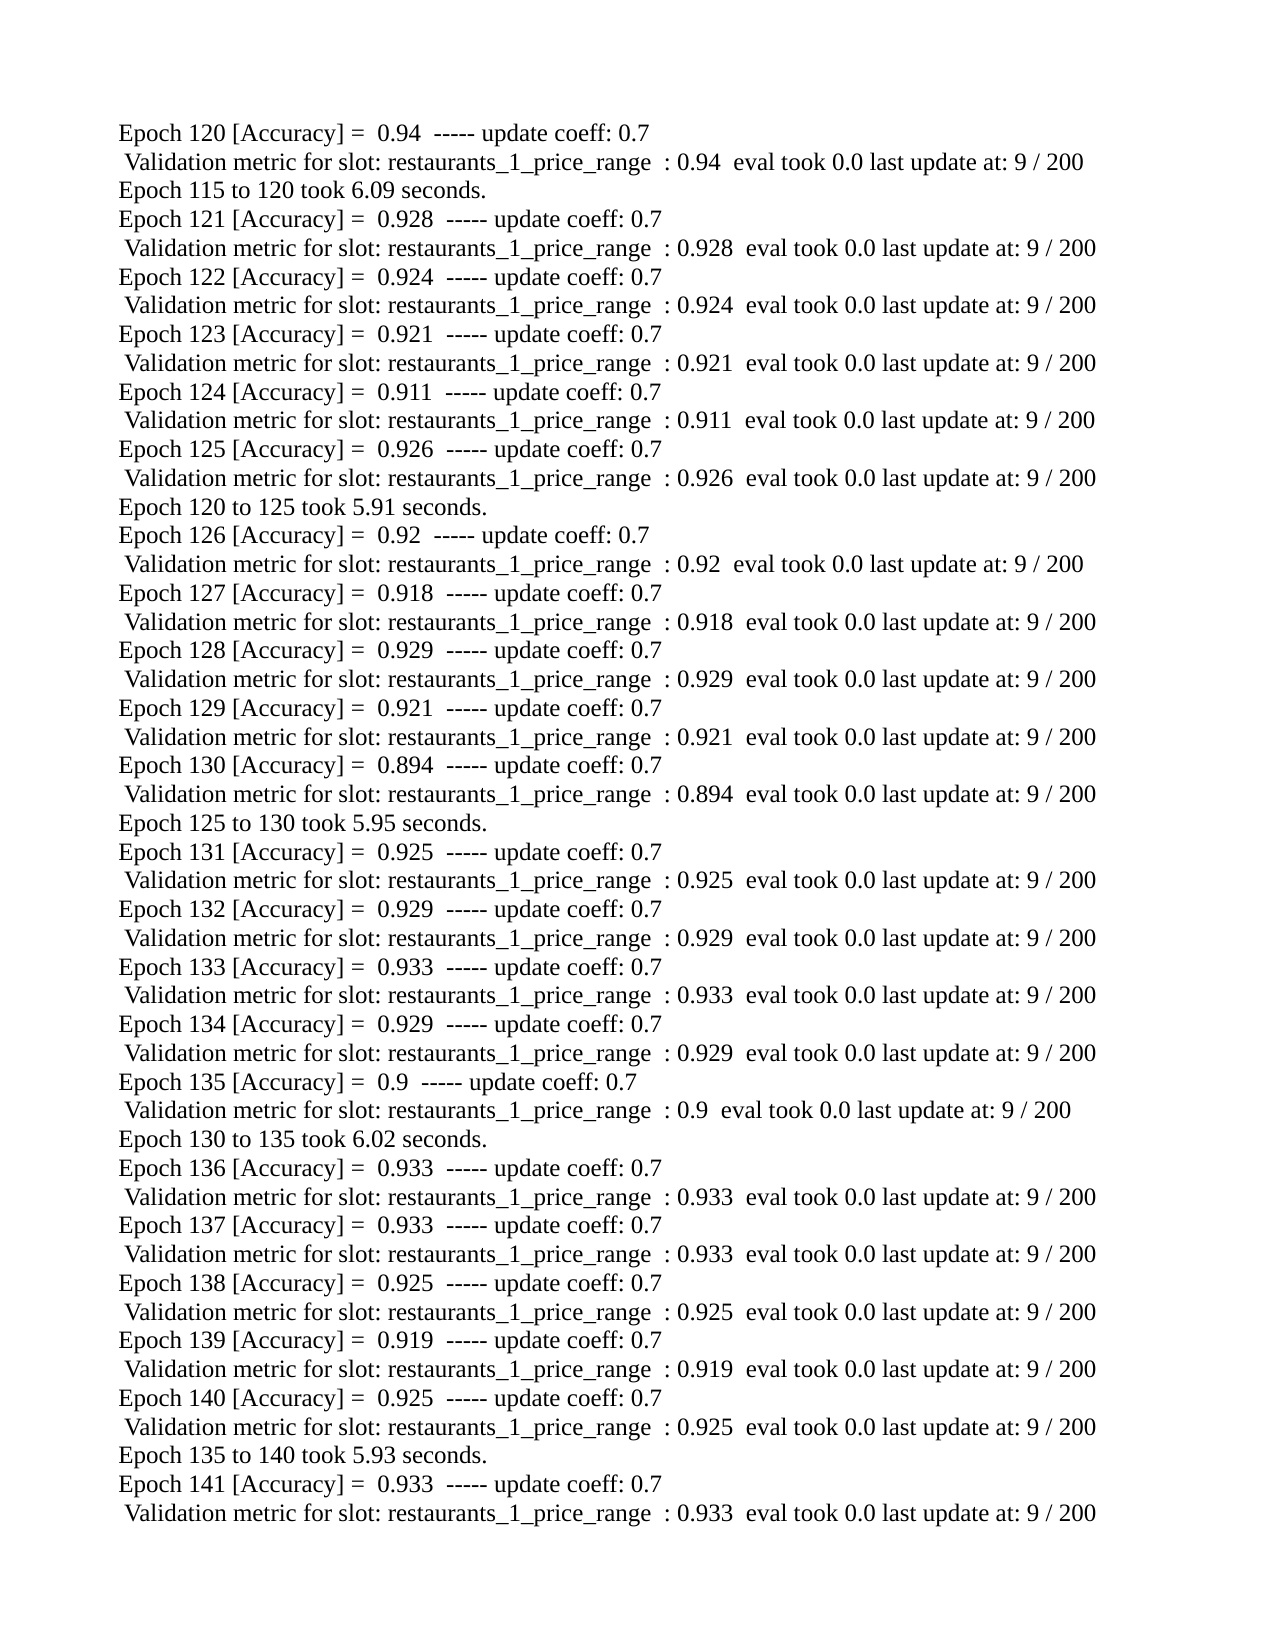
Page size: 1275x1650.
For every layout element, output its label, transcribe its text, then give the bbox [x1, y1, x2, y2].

text Epoch 130 to 135 took 6.02 seconds. [118, 1124, 1157, 1153]
text Epoch 126 [Accuracy] = 0.92 ----- update coeff: 0.7 [118, 521, 1157, 549]
text Epoch 115 to 120 took 6.09 seconds. [118, 176, 1157, 204]
text Epoch 134 [Accuracy] = 0.929 ----- update coeff: 0.7 [118, 1009, 1157, 1038]
text Validation metric for slot: restaurants_1_price_range : 0.929 eval took 0.0 last update at: 9 / 200 [118, 1038, 1157, 1067]
text Validation metric for slot: restaurants_1_price_range : 0.933 eval took 0.0 last update at: 9 / 200 [118, 981, 1157, 1009]
text Validation metric for slot: restaurants_1_price_range : 0.911 eval took 0.0 last update at: 9 / 200 [118, 406, 1157, 434]
text Validation metric for slot: restaurants_1_price_range : 0.921 eval took 0.0 last update at: 9 / 200 [118, 722, 1157, 751]
text Validation metric for slot: restaurants_1_price_range : 0.918 eval took 0.0 last update at: 9 / 200 [118, 607, 1157, 636]
text Epoch 132 [Accuracy] = 0.929 ----- update coeff: 0.7 [118, 894, 1157, 923]
text Validation metric for slot: restaurants_1_price_range : 0.925 eval took 0.0 last update at: 9 / 200 [118, 1297, 1157, 1326]
text Validation metric for slot: restaurants_1_price_range : 0.924 eval took 0.0 last update at: 9 / 200 [118, 291, 1157, 319]
text Epoch 138 [Accuracy] = 0.925 ----- update coeff: 0.7 [118, 1268, 1157, 1297]
text Validation metric for slot: restaurants_1_price_range : 0.925 eval took 0.0 last update at: 9 / 200 [118, 866, 1157, 894]
text Validation metric for slot: restaurants_1_price_range : 0.933 eval took 0.0 last update at: 9 / 200 [118, 1498, 1157, 1527]
text Epoch 123 [Accuracy] = 0.921 ----- update coeff: 0.7 [118, 319, 1157, 348]
text Validation metric for slot: restaurants_1_price_range : 0.894 eval took 0.0 last update at: 9 / 200 [118, 779, 1157, 808]
text Epoch 120 to 125 took 5.91 seconds. [118, 492, 1157, 521]
text Epoch 141 [Accuracy] = 0.933 ----- update coeff: 0.7 [118, 1469, 1157, 1498]
text Validation metric for slot: restaurants_1_price_range : 0.928 eval took 0.0 last update at: 9 / 200 [118, 233, 1157, 262]
text Validation metric for slot: restaurants_1_price_range : 0.929 eval took 0.0 last update at: 9 / 200 [118, 923, 1157, 952]
text Epoch 121 [Accuracy] = 0.928 ----- update coeff: 0.7 [118, 204, 1157, 233]
text Epoch 122 [Accuracy] = 0.924 ----- update coeff: 0.7 [118, 262, 1157, 291]
text Epoch 120 [Accuracy] = 0.94 ----- update coeff: 0.7 [118, 118, 1157, 147]
text Validation metric for slot: restaurants_1_price_range : 0.926 eval took 0.0 last update at: 9 / 200 [118, 463, 1157, 492]
text Epoch 133 [Accuracy] = 0.933 ----- update coeff: 0.7 [118, 952, 1157, 981]
text Epoch 131 [Accuracy] = 0.925 ----- update coeff: 0.7 [118, 837, 1157, 866]
text Epoch 125 [Accuracy] = 0.926 ----- update coeff: 0.7 [118, 434, 1157, 463]
text Epoch 135 to 140 took 5.93 seconds. [118, 1441, 1157, 1469]
text Validation metric for slot: restaurants_1_price_range : 0.9 eval took 0.0 last update at: 9 / 200 [118, 1096, 1157, 1124]
text Epoch 128 [Accuracy] = 0.929 ----- update coeff: 0.7 [118, 636, 1157, 664]
text Epoch 139 [Accuracy] = 0.919 ----- update coeff: 0.7 [118, 1326, 1157, 1354]
text Validation metric for slot: restaurants_1_price_range : 0.921 eval took 0.0 last update at: 9 / 200 [118, 348, 1157, 377]
text Validation metric for slot: restaurants_1_price_range : 0.933 eval took 0.0 last update at: 9 / 200 [118, 1239, 1157, 1268]
text Validation metric for slot: restaurants_1_price_range : 0.92 eval took 0.0 last update at: 9 / 200 [118, 549, 1157, 578]
text Epoch 130 [Accuracy] = 0.894 ----- update coeff: 0.7 [118, 751, 1157, 779]
text Epoch 136 [Accuracy] = 0.933 ----- update coeff: 0.7 [118, 1153, 1157, 1182]
text Validation metric for slot: restaurants_1_price_range : 0.925 eval took 0.0 last update at: 9 / 200 [118, 1412, 1157, 1441]
text Epoch 140 [Accuracy] = 0.925 ----- update coeff: 0.7 [118, 1383, 1157, 1412]
text Epoch 127 [Accuracy] = 0.918 ----- update coeff: 0.7 [118, 578, 1157, 607]
text Validation metric for slot: restaurants_1_price_range : 0.919 eval took 0.0 last update at: 9 / 200 [118, 1354, 1157, 1383]
text Epoch 129 [Accuracy] = 0.921 ----- update coeff: 0.7 [118, 693, 1157, 722]
text Validation metric for slot: restaurants_1_price_range : 0.933 eval took 0.0 last update at: 9 / 200 [118, 1182, 1157, 1211]
text Validation metric for slot: restaurants_1_price_range : 0.929 eval took 0.0 last update at: 9 / 200 [118, 664, 1157, 693]
text Epoch 135 [Accuracy] = 0.9 ----- update coeff: 0.7 [118, 1067, 1157, 1096]
text Validation metric for slot: restaurants_1_price_range : 0.94 eval took 0.0 last update at: 9 / 200 [118, 147, 1157, 176]
text Epoch 137 [Accuracy] = 0.933 ----- update coeff: 0.7 [118, 1211, 1157, 1239]
text Epoch 125 to 130 took 5.95 seconds. [118, 808, 1157, 837]
text Epoch 124 [Accuracy] = 0.911 ----- update coeff: 0.7 [118, 377, 1157, 406]
